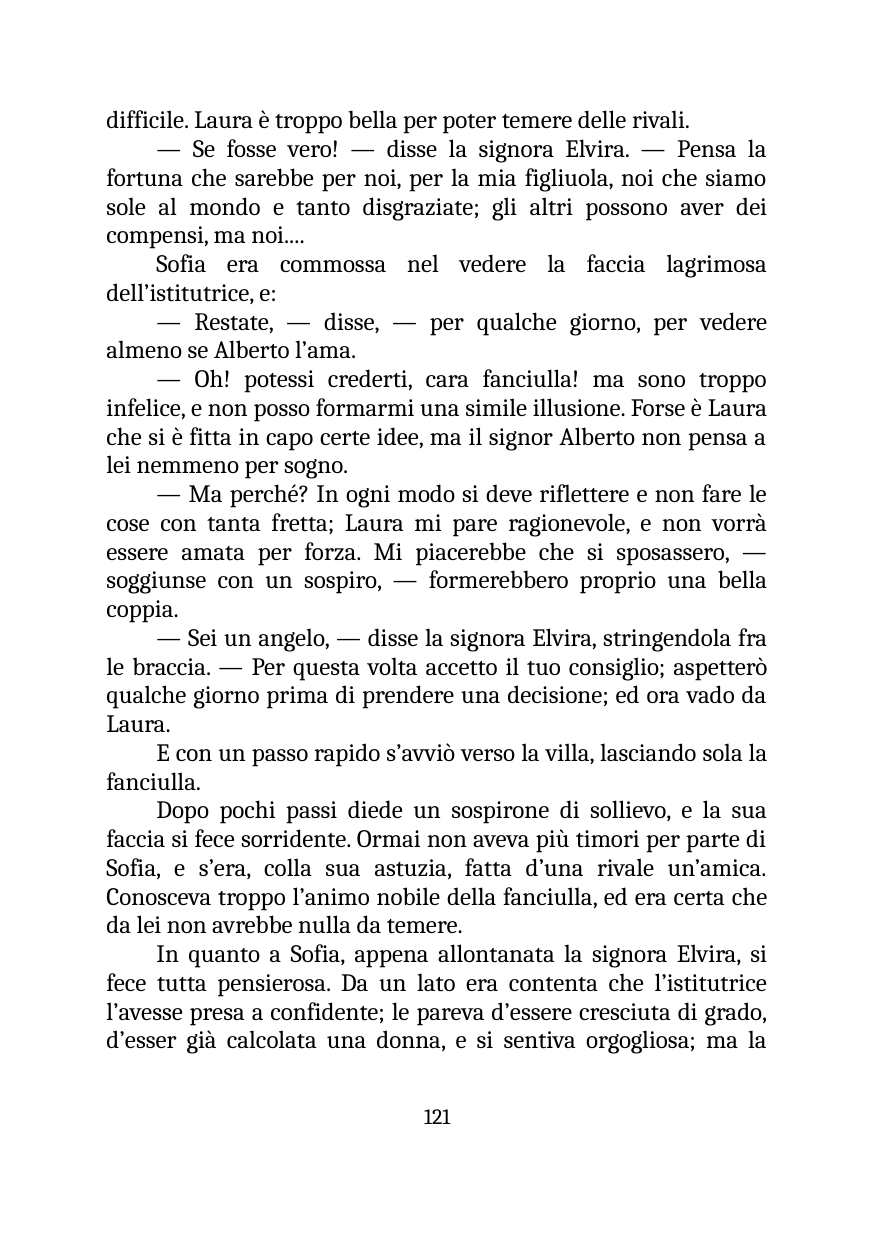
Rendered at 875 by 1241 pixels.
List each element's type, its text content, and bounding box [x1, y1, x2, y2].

text E con un passo rapido s’avviò verso la villa, lasciando sola la fanciulla. [106, 739, 768, 796]
text — Restate, — disse, — per qualche giorno, per vedere almeno se Alberto l’ama. [106, 307, 768, 365]
text difficile. Laura è troppo bella per poter temere delle rivali. [106, 106, 768, 135]
text — Se fosse vero! — disse la signora Elvira. — Pensa la fortuna che sarebbe per noi, per la mia figliuola, noi che siamo sole al mondo e tanto disgraziate; gli altri possono aver dei compensi, ma noi.... [106, 135, 768, 250]
text — Sei un angelo, — disse la signora Elvira, stringendola fra le braccia. — Per questa volta accetto il tuo consiglio; aspetterò qualche giorno prima di prendere una decisione; ed ora vado da Laura. [106, 624, 768, 739]
text Sofia era commossa nel vedere la faccia lagrimosa dell’istitutrice, e: [106, 250, 768, 307]
text Dopo pochi passi diede un sospirone di sollievo, e la sua faccia si fece sorridente. Ormai non aveva più timori per parte di Sofia, e s’era, colla sua astuzia, fatta d’una rivale un’amica. Conosceva troppo l’animo nobile della fanciulla, ed era certa che da lei non avrebbe nulla da temere. [106, 796, 768, 940]
text — Oh! potessi crederti, cara fanciulla! ma sono troppo infelice, e non posso formarmi una simile illusione. Forse è Laura che si è fitta in capo certe idee, ma il signor Alberto non pensa a lei nemmeno per sogno. [106, 365, 768, 480]
text — Ma perché? In ogni modo si deve riflettere e non fare le cose con tanta fretta; Laura mi pare ragionevole, e non vorrà essere amata per forza. Mi piacerebbe che si sposassero, — soggiunse con un sospiro, — formerebbero proprio una bella coppia. [106, 480, 768, 624]
text In quanto a Sofia, appena allontanata la signora Elvira, si fece tutta pensierosa. Da un lato era contenta che l’istitutrice l’avesse presa a confidente; le pareva d’essere cresciuta di grado, d’esser già calcolata una donna, e si sentiva orgogliosa; ma la [106, 940, 768, 1055]
